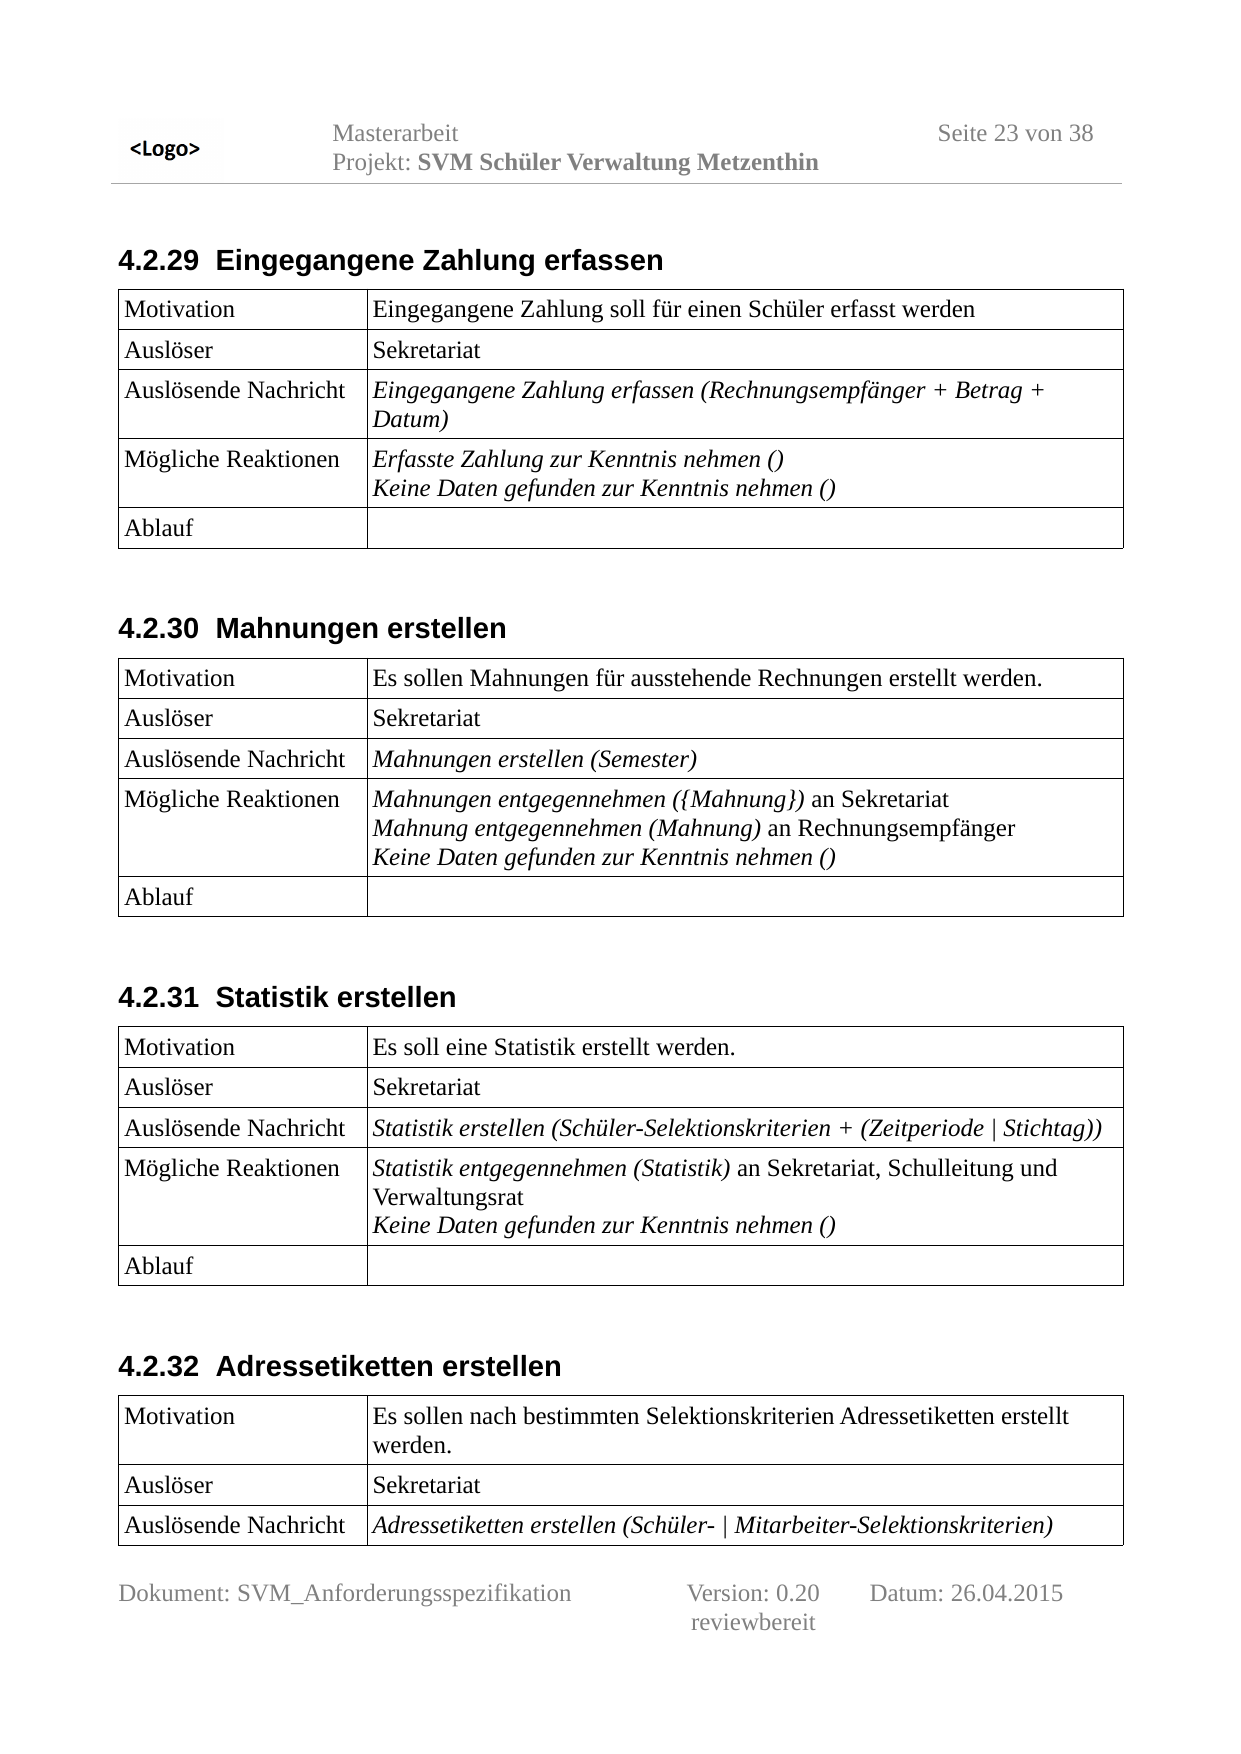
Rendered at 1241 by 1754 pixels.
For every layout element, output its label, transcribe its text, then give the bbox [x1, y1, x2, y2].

table_cell Mahnungen erstellen (Semester) [368, 739, 1123, 778]
picture [118, 118, 224, 183]
table_cell Sekretariat [368, 1068, 1123, 1107]
subtitle Mahnungen erstellen [118, 611, 1122, 645]
table_cell Sekretariat [368, 1465, 1123, 1504]
table_cell Auslösende Nachricht [119, 1108, 367, 1147]
table_cell Mahnungen entgegennehmen ({Mahnung}) an Sekretariat Mahnung entgegennehmen (Mahnung) an Rechnungsempfänger Keine Daten gefunden zur Kenntnis nehmen () [368, 779, 1123, 876]
table_cell [368, 1246, 1123, 1285]
table_cell Auslöser [119, 699, 367, 738]
table_cell Ablauf [119, 508, 367, 548]
subtitle Eingegangene Zahlung erfassen [118, 242, 1122, 276]
table_cell Ablauf [119, 877, 367, 916]
table_header Motivation [119, 659, 367, 698]
table_cell Auslöser [119, 330, 367, 369]
table_cell Auslösende Nachricht [119, 739, 367, 778]
table_cell [368, 508, 1123, 548]
table_cell Auslöser [119, 1068, 367, 1107]
table_header Motivation [119, 290, 367, 329]
table_header Motivation [119, 1396, 367, 1464]
table_cell Mögliche Reaktionen [119, 439, 367, 507]
table_cell Adressetiketten erstellen (Schüler- | Mitarbeiter-Selektionskriterien) [368, 1506, 1123, 1545]
table_cell Mögliche Reaktionen [119, 1148, 367, 1245]
table_header Es sollen Mahnungen für ausstehende Rechnungen erstellt werden. [368, 659, 1123, 698]
table_cell Statistik entgegennehmen (Statistik) an Sekretariat, Schulleitung und Verwaltungsrat Keine Daten gefunden zur Kenntnis nehmen () [368, 1148, 1123, 1245]
table_cell Eingegangene Zahlung erfassen (Rechnungsempfänger + Betrag + Datum) [368, 370, 1123, 438]
table_cell Auslösende Nachricht [119, 1506, 367, 1545]
table_header Motivation [119, 1027, 367, 1067]
table_cell Sekretariat [368, 330, 1123, 369]
subtitle Statistik erstellen [118, 980, 1122, 1014]
table_cell Auslösende Nachricht [119, 370, 367, 438]
table_cell [368, 877, 1123, 916]
table_cell Sekretariat [368, 699, 1123, 738]
table_header Es sollen nach bestimmten Selektionskriterien Adressetiketten erstellt werden. [368, 1396, 1123, 1464]
table_cell Mögliche Reaktionen [119, 779, 367, 876]
table_cell Statistik erstellen (Schüler-Selektionskriterien + (Zeitperiode | Stichtag)) [368, 1108, 1123, 1147]
table_cell Auslöser [119, 1465, 367, 1504]
subtitle Adressetiketten erstellen [118, 1349, 1122, 1383]
table_cell Erfasste Zahlung zur Kenntnis nehmen () Keine Daten gefunden zur Kenntnis nehmen () [368, 439, 1123, 507]
table_cell Ablauf [119, 1246, 367, 1285]
table_header Eingegangene Zahlung soll für einen Schüler erfasst werden [368, 290, 1123, 329]
table_header Es soll eine Statistik erstellt werden. [368, 1027, 1123, 1067]
